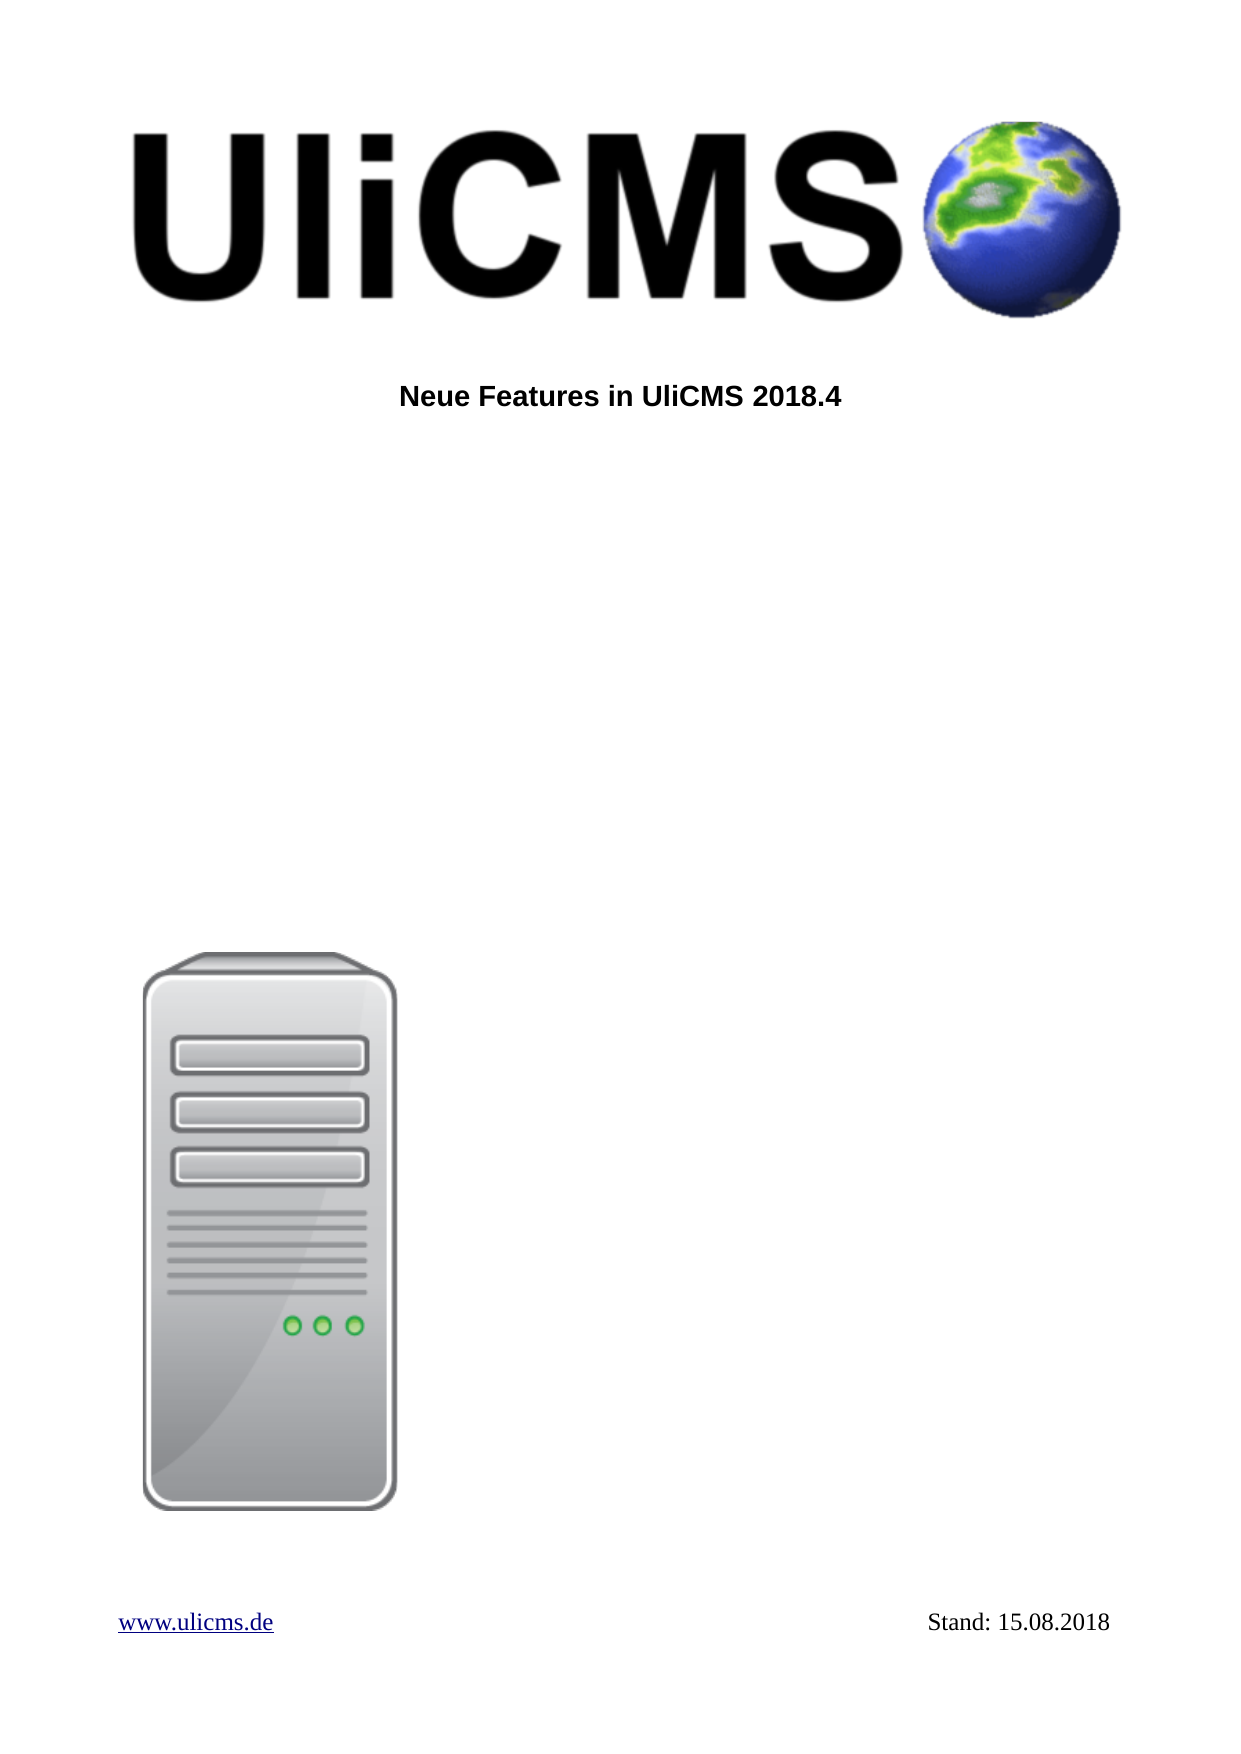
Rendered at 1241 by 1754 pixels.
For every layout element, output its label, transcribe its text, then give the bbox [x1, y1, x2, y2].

picture [118, 118, 1123, 326]
picture [142, 952, 398, 1511]
subtitle Neue Features in UliCMS 2018.4 [118, 379, 1122, 412]
